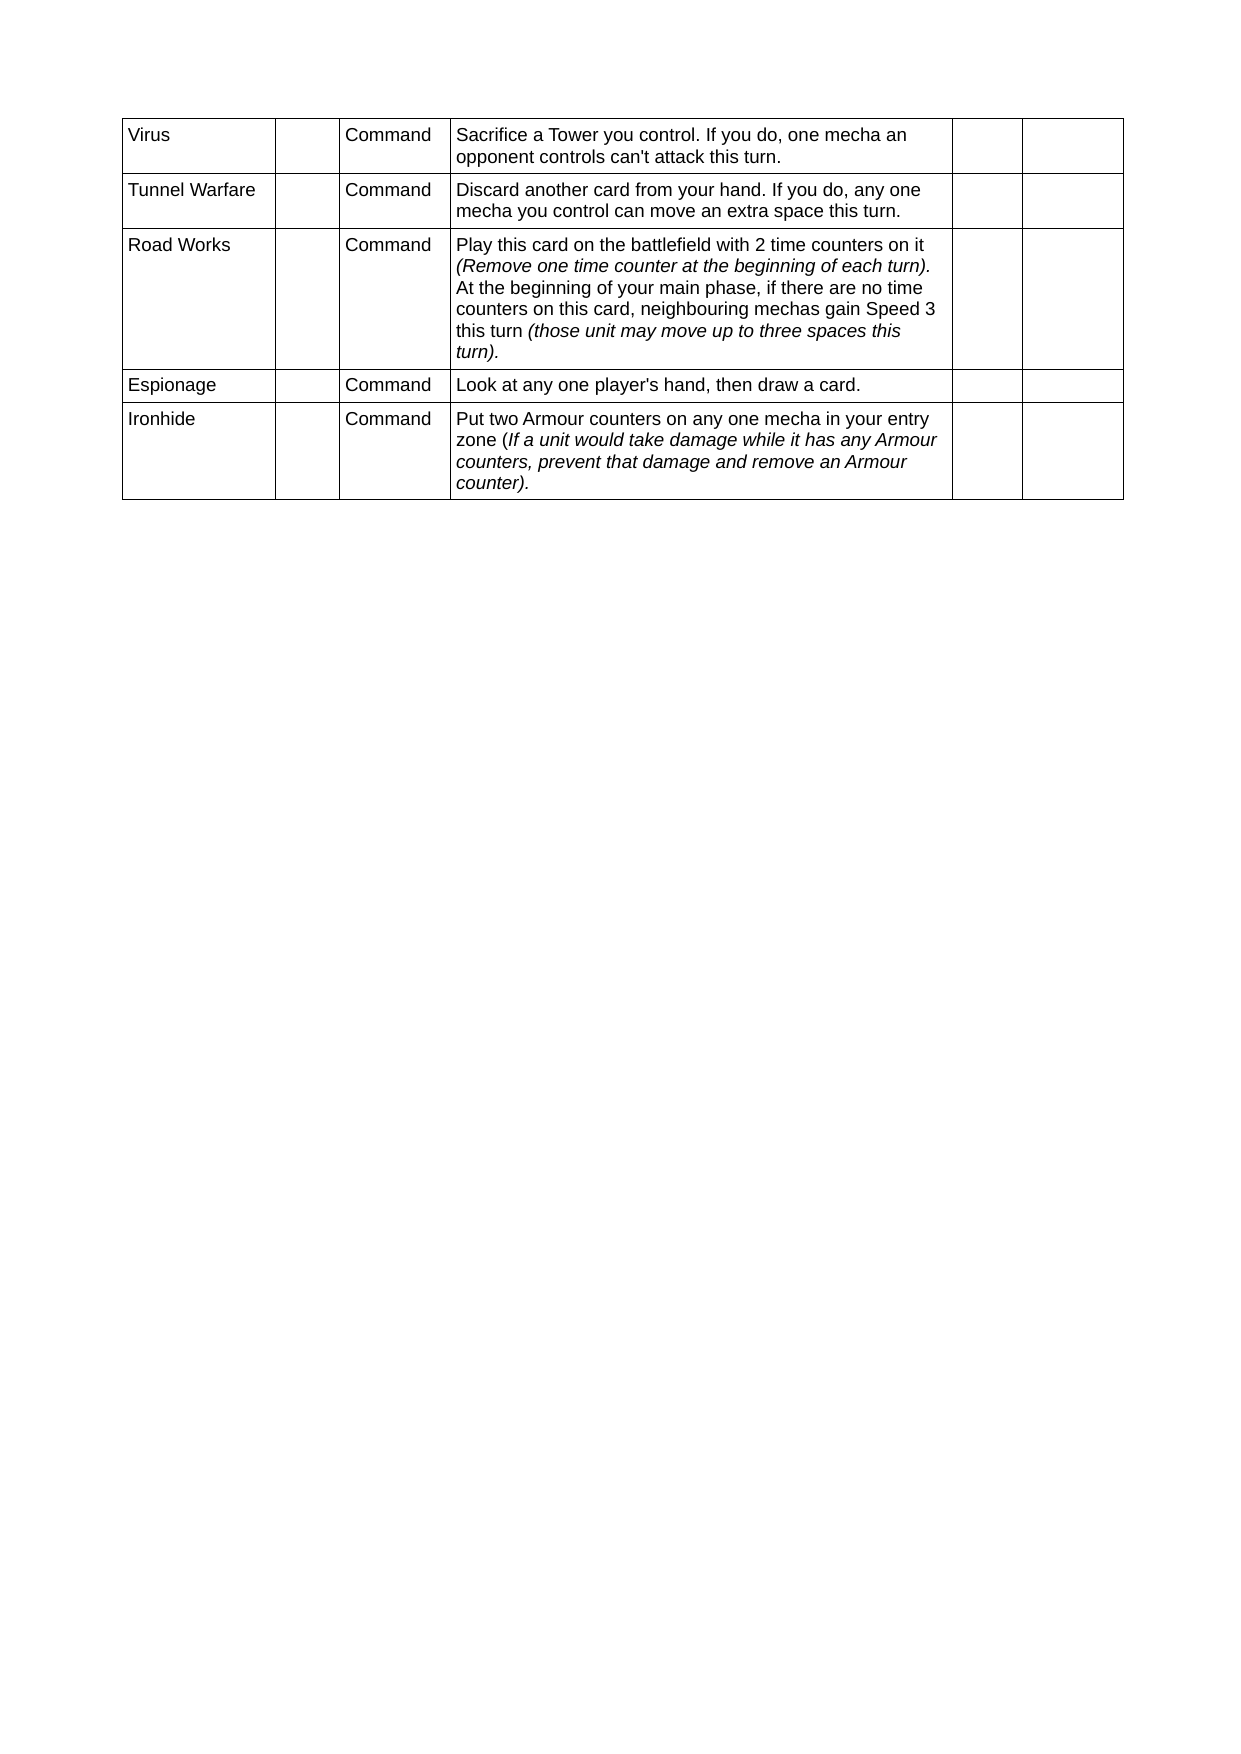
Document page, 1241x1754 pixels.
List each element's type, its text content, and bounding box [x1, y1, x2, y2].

table_cell [1023, 119, 1123, 173]
table_cell [953, 403, 1022, 499]
table_cell Put two Armour counters on any one mecha in your entry zone (If a unit would take damage while it has any Armour counters, prevent that damage and remove an Armour counter). [451, 403, 952, 499]
table_cell Command [340, 119, 450, 173]
table_cell [276, 403, 339, 499]
table_cell [953, 370, 1022, 402]
table_cell Discard another card from your hand. If you do, any one mecha you control can move an extra space this turn. [451, 174, 952, 227]
table_cell [953, 174, 1022, 227]
table_cell Espionage [123, 370, 275, 402]
table_cell Command [340, 403, 450, 499]
table_cell Virus [123, 119, 275, 173]
table_cell [1023, 370, 1123, 402]
table_cell Ironhide [123, 403, 275, 499]
table_cell [953, 229, 1022, 368]
table_cell Command [340, 174, 450, 227]
table_cell [953, 119, 1022, 173]
table_cell Road Works [123, 229, 275, 368]
table_cell [1023, 403, 1123, 499]
table_cell Tunnel Warfare [123, 174, 275, 227]
table_cell [276, 174, 339, 227]
table_cell Command [340, 229, 450, 368]
table_cell [276, 370, 339, 402]
table_cell [1023, 229, 1123, 368]
table_cell [1023, 174, 1123, 227]
table_cell Look at any one player's hand, then draw a card. [451, 370, 952, 402]
table_cell Play this card on the battlefield with 2 time counters on it (Remove one time counter at the beginning of each turn). At the beginning of your main phase, if there are no time counters on this card, neighbouring mechas gain Speed 3 this turn (those unit may move up to three spaces this turn). [451, 229, 952, 368]
table_cell Sacrifice a Tower you control. If you do, one mecha an opponent controls can't attack this turn. [451, 119, 952, 173]
table_cell [276, 119, 339, 173]
table_cell [276, 229, 339, 368]
table_cell Command [340, 370, 450, 402]
